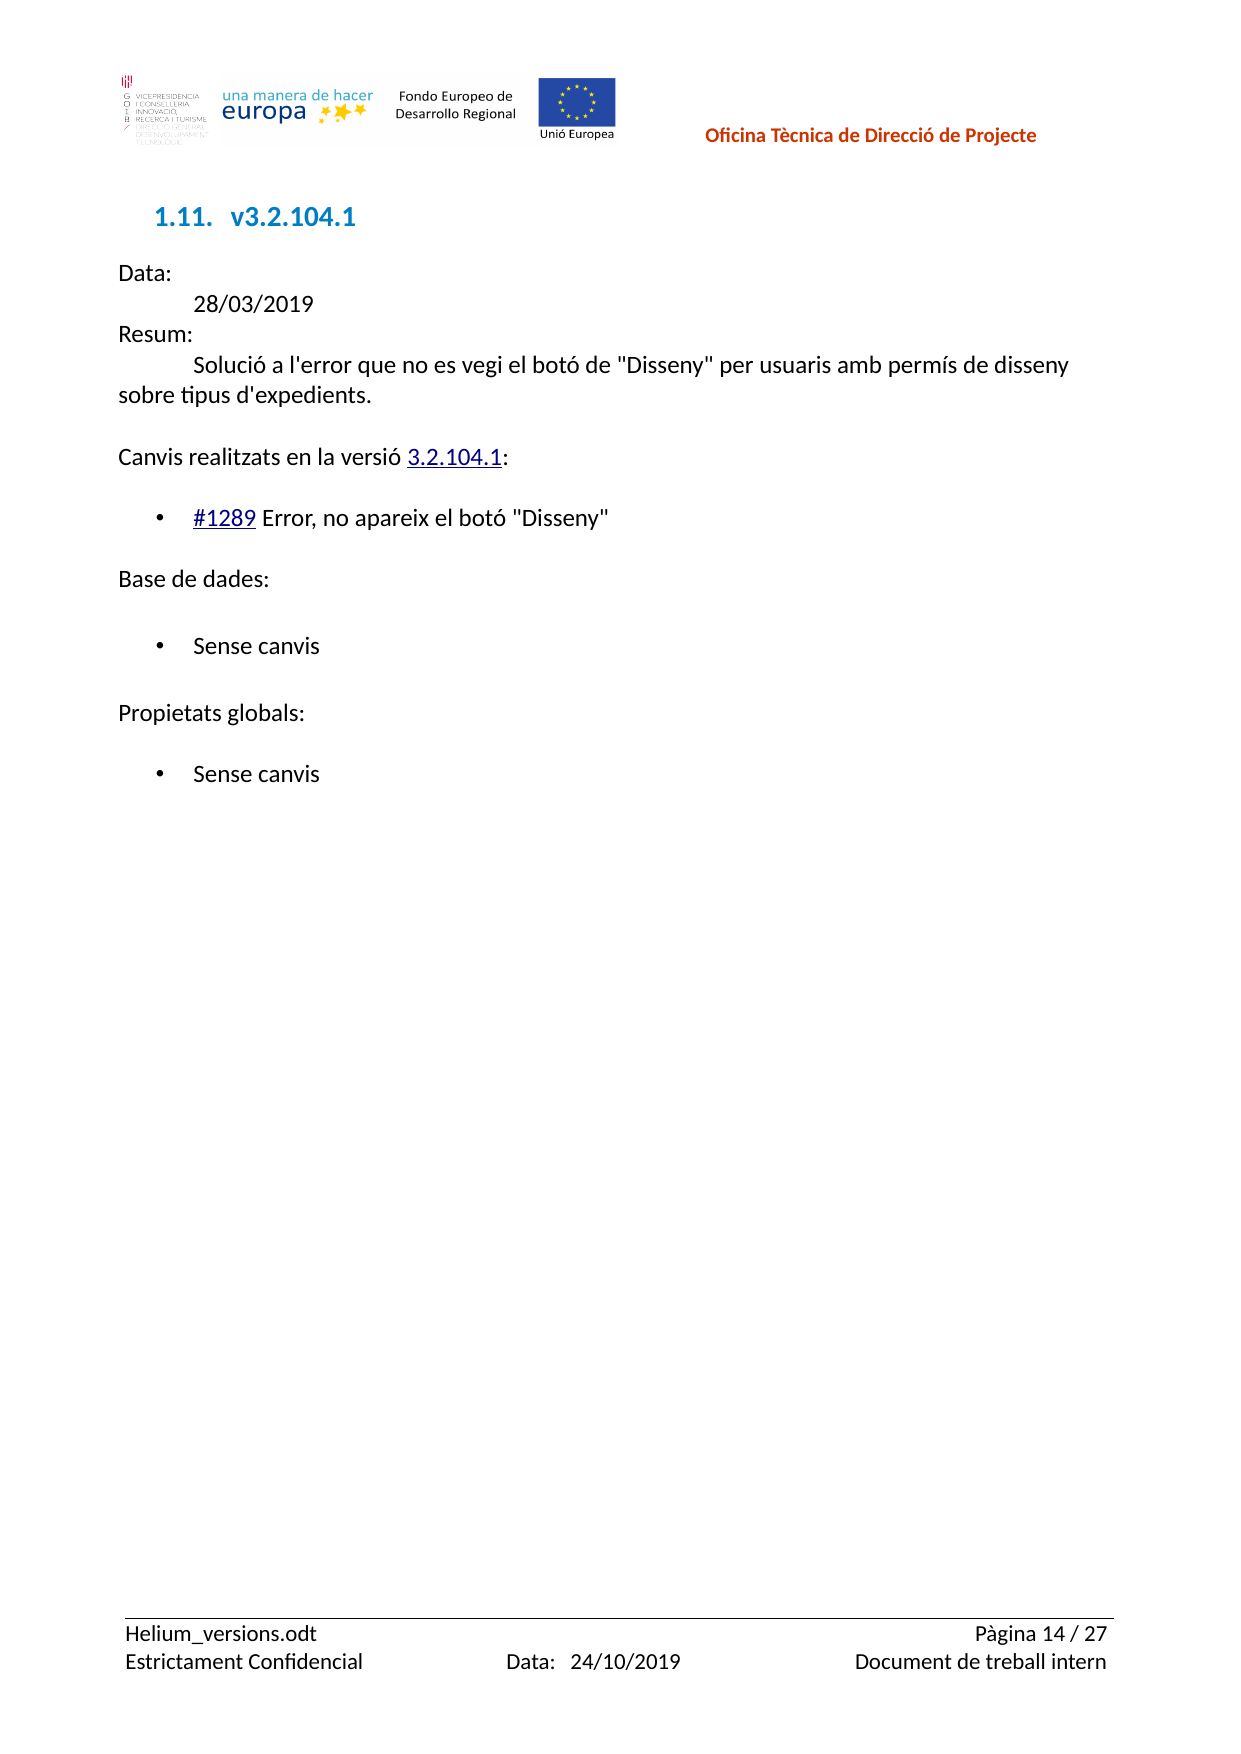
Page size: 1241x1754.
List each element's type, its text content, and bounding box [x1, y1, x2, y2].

text Data: [118, 258, 1122, 288]
text Base de dades: [118, 563, 1122, 593]
text Propietats globals: [118, 697, 1122, 727]
text Resum: [118, 319, 1122, 349]
picture [118, 73, 213, 147]
list Sense canvis [156, 758, 1122, 788]
text 28/03/2019 [118, 288, 1122, 319]
picture [219, 73, 621, 147]
subtitle v3.2.104.1 [153, 198, 1122, 234]
list #1289 Error, no apareix el botó "Disseny" [156, 502, 1122, 532]
text Canvis realitzats en la versió 3.2.104.1: [118, 441, 1122, 471]
text Solució a l'error que no es vegi el botó de "Disseny" per usuaris amb permís de disseny sobre tipus d'expedients. [118, 349, 1122, 410]
list Sense canvis [156, 630, 1122, 660]
